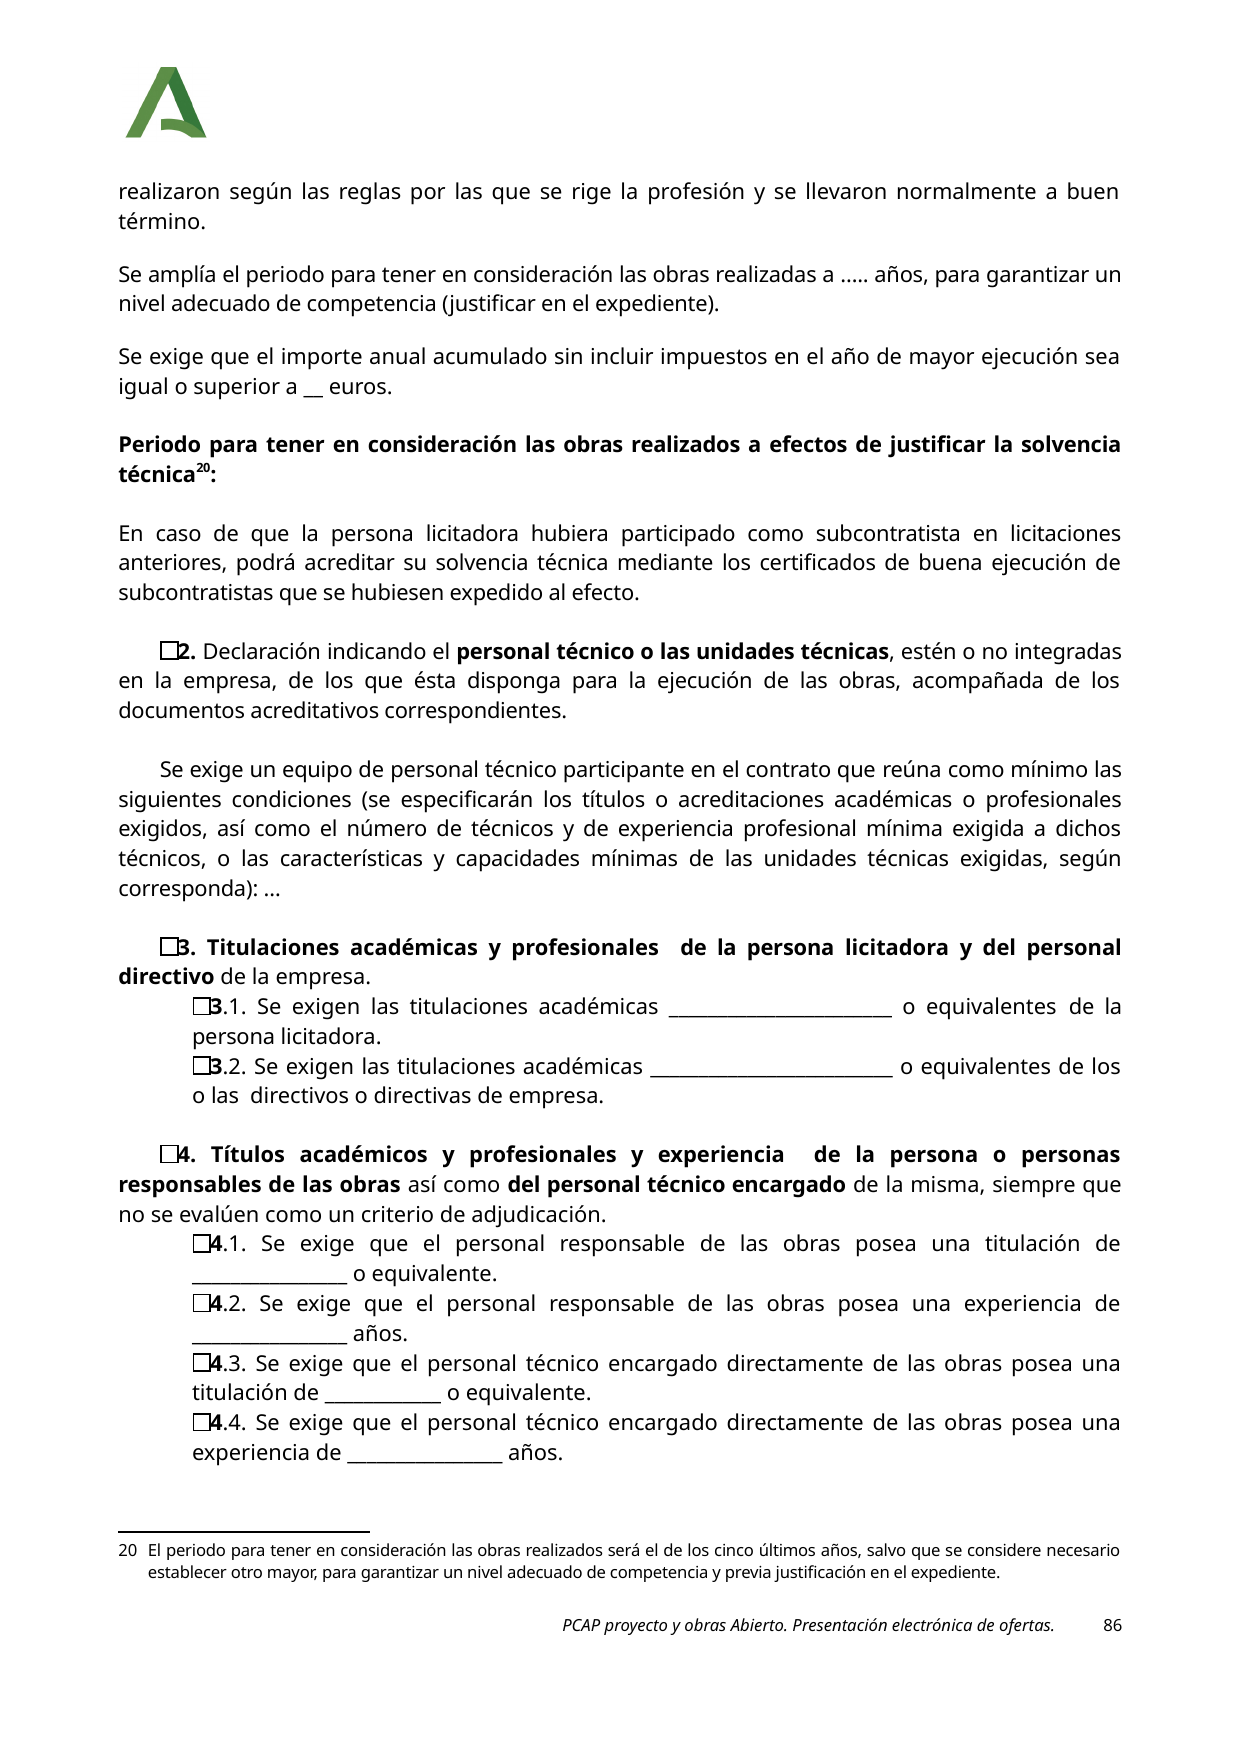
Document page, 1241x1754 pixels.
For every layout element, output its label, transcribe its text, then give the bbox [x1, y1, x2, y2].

text El periodo para tener en consideración las obras realizados será el de los cinco últimos años, salvo que se considere necesario establecer otro mayor, para garantizar un nivel adecuado de competencia y previa justificación en el expediente. [118, 1538, 1122, 1584]
text Se exige un equipo de personal técnico participante en el contrato que reúna como mínimo las siguientes condiciones (se especificarán los títulos o acreditaciones académicas o profesionales exigidos, así como el número de técnicos y de experiencia profesional mínima exigida a dichos técnicos, o las características y capacidades mínimas de las unidades técnicas exigidas, según corresponda): … [118, 754, 1122, 903]
text En caso de que la persona licitadora hubiera participado como subcontratista en licitaciones anteriores, podrá acreditar su solvencia técnica mediante los certificados de buena ejecución de subcontratistas que se hubiesen expedido al efecto. [118, 518, 1122, 607]
text 3.2. Se exigen las titulaciones académicas _________________________ o equivalentes de los o las directivos o directivas de empresa. [192, 1051, 1122, 1110]
text 3.1. Se exigen las titulaciones académicas _______________________ o equivalentes de la persona licitadora. [192, 991, 1122, 1051]
text 4.4. Se exige que el personal técnico encargado directamente de las obras posea una experiencia de ________________ años. [192, 1407, 1122, 1467]
text 2. Declaración indicando el personal técnico o las unidades técnicas, estén o no integradas en la empresa, de los que ésta disponga para la ejecución de las obras, acompañada de los documentos acreditativos correspondientes. [118, 636, 1122, 725]
text 4.3. Se exige que el personal técnico encargado directamente de las obras posea una titulación de ____________ o equivalente. [192, 1348, 1122, 1407]
text 4.1. Se exige que el personal responsable de las obras posea una titulación de ________________ o equivalente. [192, 1228, 1122, 1288]
text realizaron según las reglas por las que se rige la profesión y se llevaron normalmente a buen término. [118, 176, 1122, 236]
picture [121, 62, 210, 142]
text Se amplía el periodo para tener en consideración las obras realizadas a ….. años, para garantizar un nivel adecuado de competencia (justificar en el expediente). [118, 259, 1122, 318]
text 4.2. Se exige que el personal responsable de las obras posea una experiencia de ________________ años. [192, 1288, 1122, 1348]
text Periodo para tener en consideración las obras realizados a efectos de justificar la solvencia técnica: [118, 429, 1122, 489]
text Se exige que el importe anual acumulado sin incluir impuestos en el año de mayor ejecución sea igual o superior a __ euros. [118, 341, 1122, 401]
text 4. Títulos académicos y profesionales y experiencia de la persona o personas responsables de las obras así como del personal técnico encargado de la misma, siempre que no se evalúen como un criterio de adjudicación. [118, 1139, 1122, 1228]
text 3. Titulaciones académicas y profesionales de la persona licitadora y del personal directivo de la empresa. [118, 932, 1122, 991]
